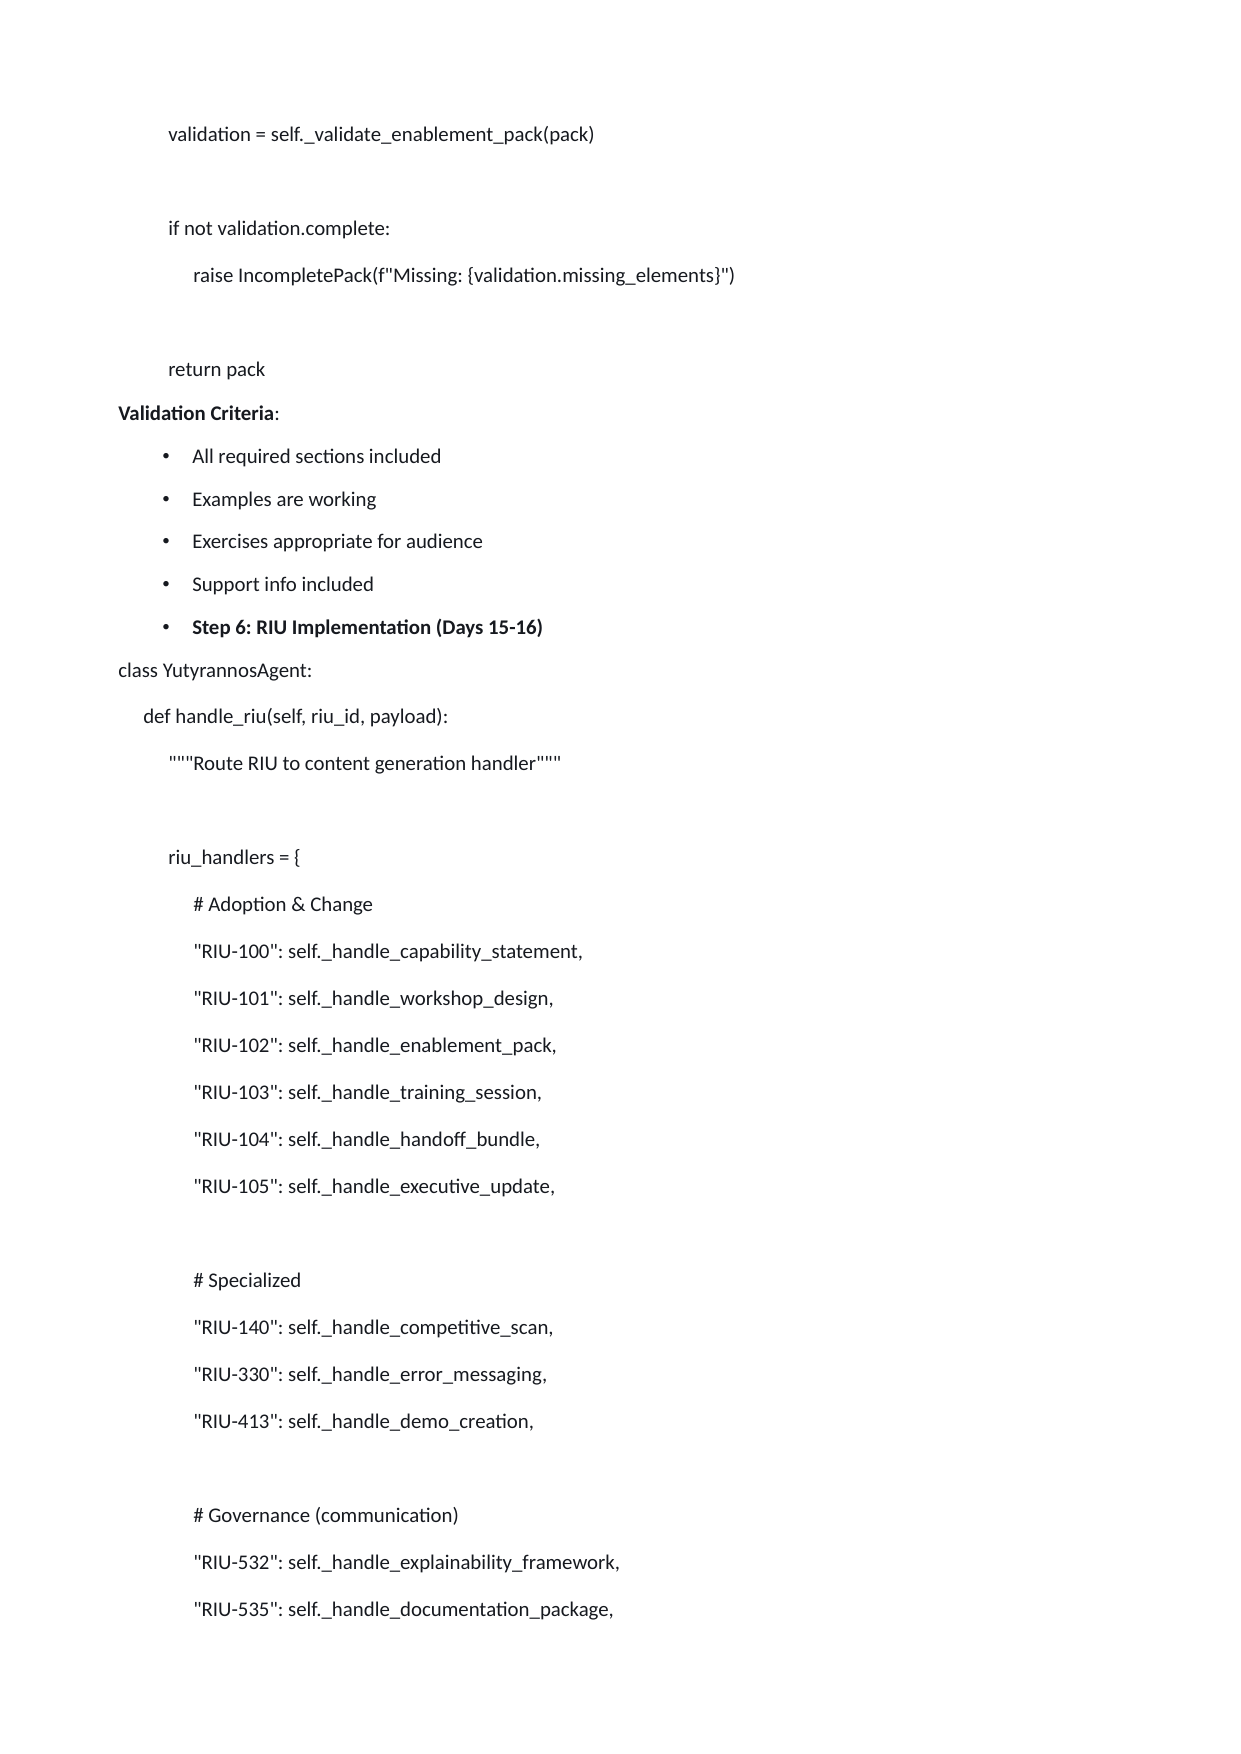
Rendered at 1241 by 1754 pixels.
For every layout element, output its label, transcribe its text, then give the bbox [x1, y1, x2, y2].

text "RIU-102": self._handle_enablement_pack, [118, 1029, 1122, 1058]
list Examples are working [162, 486, 1122, 511]
text return pack [118, 353, 1122, 382]
text if not validation.complete: [118, 212, 1122, 241]
text "RIU-413": self._handle_demo_creation, [118, 1405, 1122, 1434]
text "RIU-105": self._handle_executive_update, [118, 1170, 1122, 1199]
list All required sections included [162, 443, 1122, 468]
text "RIU-330": self._handle_error_messaging, [118, 1358, 1122, 1387]
text class YutyrannosAgent: [118, 657, 1122, 683]
text "RIU-140": self._handle_competitive_scan, [118, 1311, 1122, 1340]
text "RIU-100": self._handle_capability_statement, [118, 935, 1122, 964]
text raise IncompletePack(f"Missing: {validation.missing_elements}") [118, 259, 1122, 288]
text "RIU-101": self._handle_workshop_design, [118, 982, 1122, 1011]
list Support info included [162, 572, 1122, 597]
text # Specialized [118, 1264, 1122, 1293]
text "RIU-532": self._handle_explainability_framework, [118, 1546, 1122, 1575]
text "RIU-104": self._handle_handoff_bundle, [118, 1123, 1122, 1152]
text validation = self._validate_enablement_pack(pack) [118, 118, 1122, 147]
text # Adoption & Change [118, 888, 1122, 917]
list Step 6: RIU Implementation (Days 15-16) [162, 614, 1122, 640]
text "RIU-103": self._handle_training_session, [118, 1076, 1122, 1105]
text Validation Criteria: [118, 400, 1122, 425]
text riu_handlers = { [118, 841, 1122, 870]
list Exercises appropriate for audience [162, 529, 1122, 554]
text """Route RIU to content generation handler""" [118, 747, 1122, 776]
text def handle_riu(self, riu_id, payload): [118, 700, 1122, 729]
text "RIU-535": self._handle_documentation_package, [118, 1593, 1122, 1622]
text # Governance (communication) [118, 1499, 1122, 1528]
